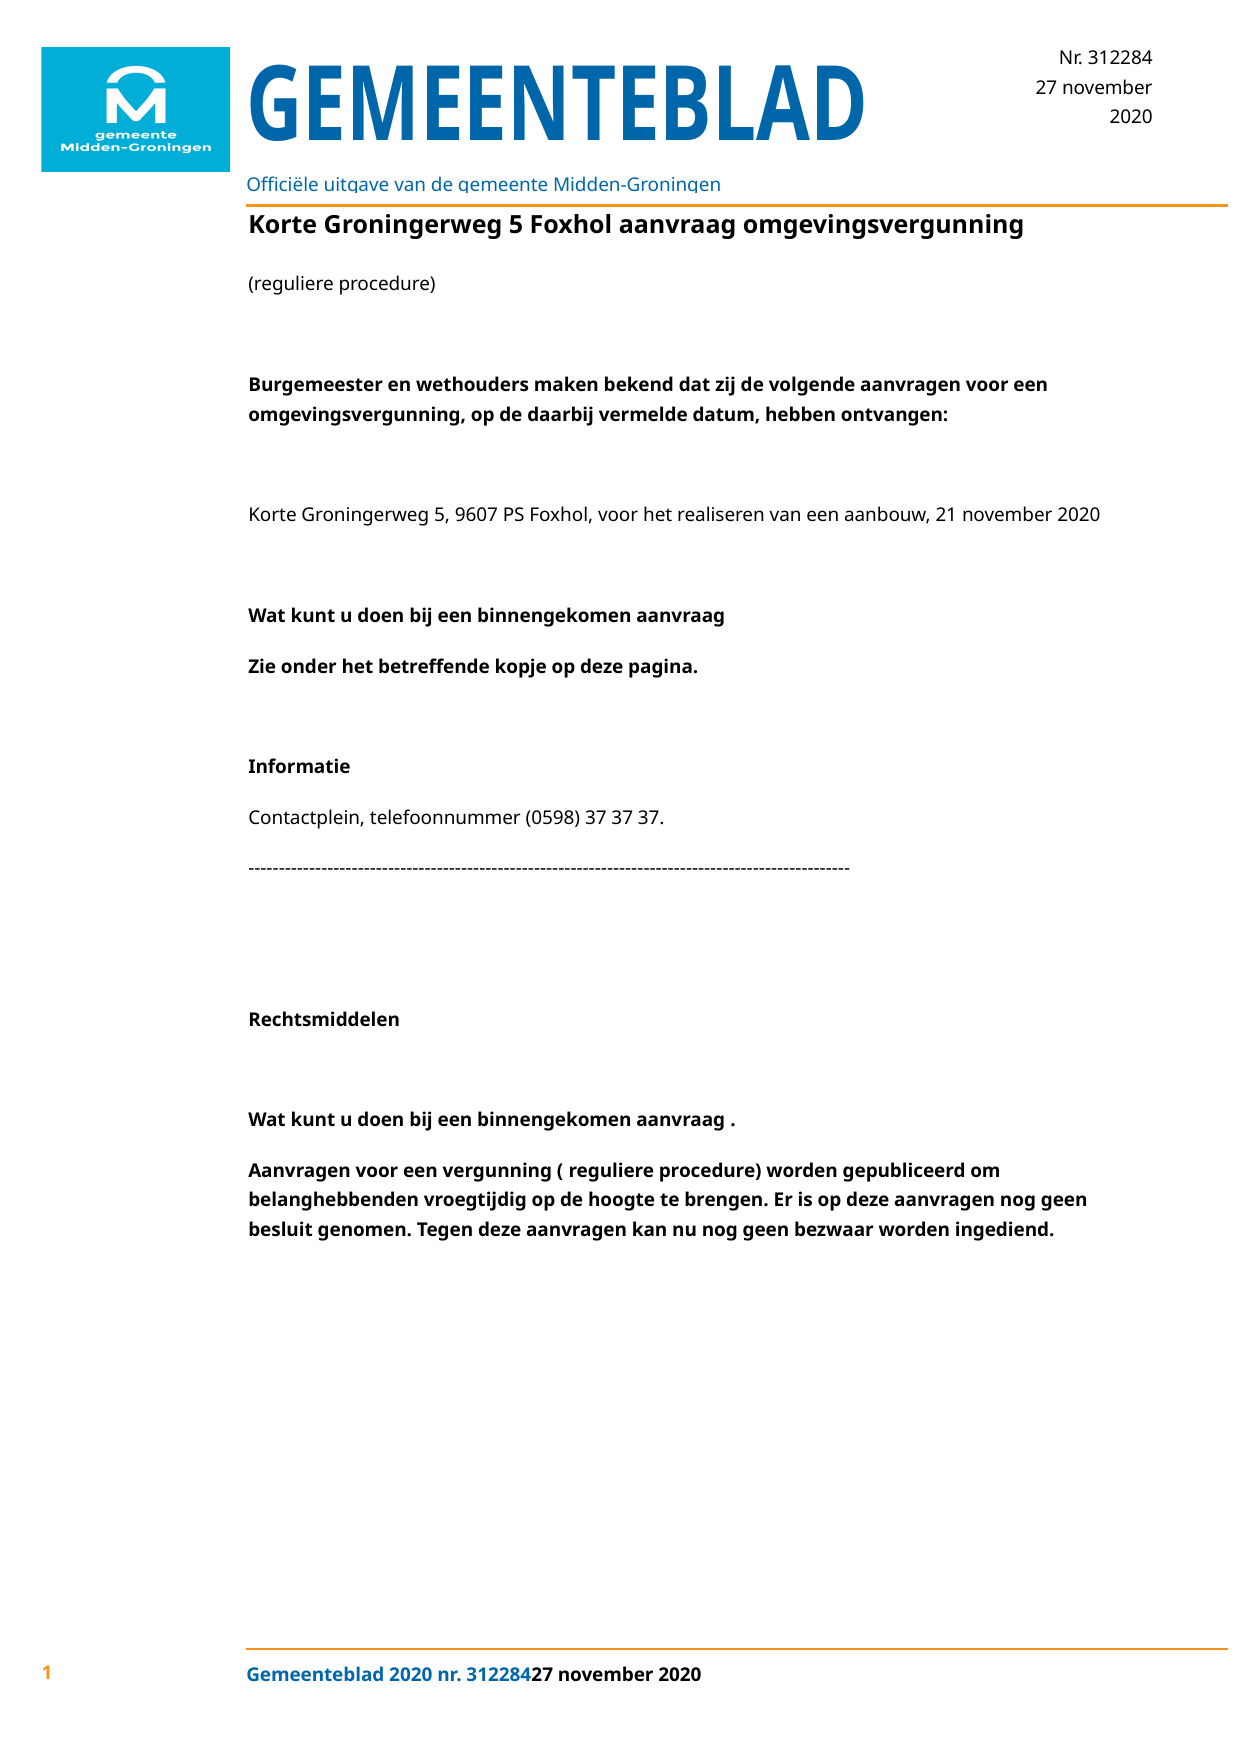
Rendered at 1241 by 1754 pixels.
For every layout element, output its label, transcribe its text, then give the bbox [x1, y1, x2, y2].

text Contactplein, telefoonnummer (0598) 37 37 37. [248, 804, 1152, 830]
text Burgemeester en wethouders maken bekend dat zij de volgende aanvragen voor een omgevingsvergunning, op de daarbij vermelde datum, hebben ontvangen: [248, 371, 1152, 426]
picture [107, 89, 165, 122]
text Informatie [248, 754, 1152, 779]
text (reguliere procedure) [248, 270, 1152, 296]
text Aanvragen voor een vergunning ( reguliere procedure) worden gepubliceerd om belanghebbenden vroegtijdig op de hoogte te brengen. Er is op deze aanvragen nog geen besluit genomen. Tegen deze aanvragen kan nu nog geen bezwaar worden ingediend. [248, 1157, 1152, 1242]
picture [108, 66, 164, 82]
text Korte Groningerweg 5 Foxhol aanvraag omgevingsvergunning [248, 207, 1152, 241]
picture [184, 146, 190, 153]
text Wat kunt u doen bij een binnengekomen aanvraag . [248, 1107, 1152, 1132]
text Zie onder het betreffende kopje op deze pagina. [248, 653, 1152, 678]
text Wat kunt u doen bij een binnengekomen aanvraag [248, 602, 1152, 628]
text --------------------------------------------------------------------------------------------------- [248, 854, 1152, 880]
text Rechtsmiddelen [248, 1006, 1152, 1031]
text Korte Groningerweg 5, 9607 PS Foxhol, voor het realiseren van een aanbouw, 21 november 2020 [248, 502, 1152, 527]
